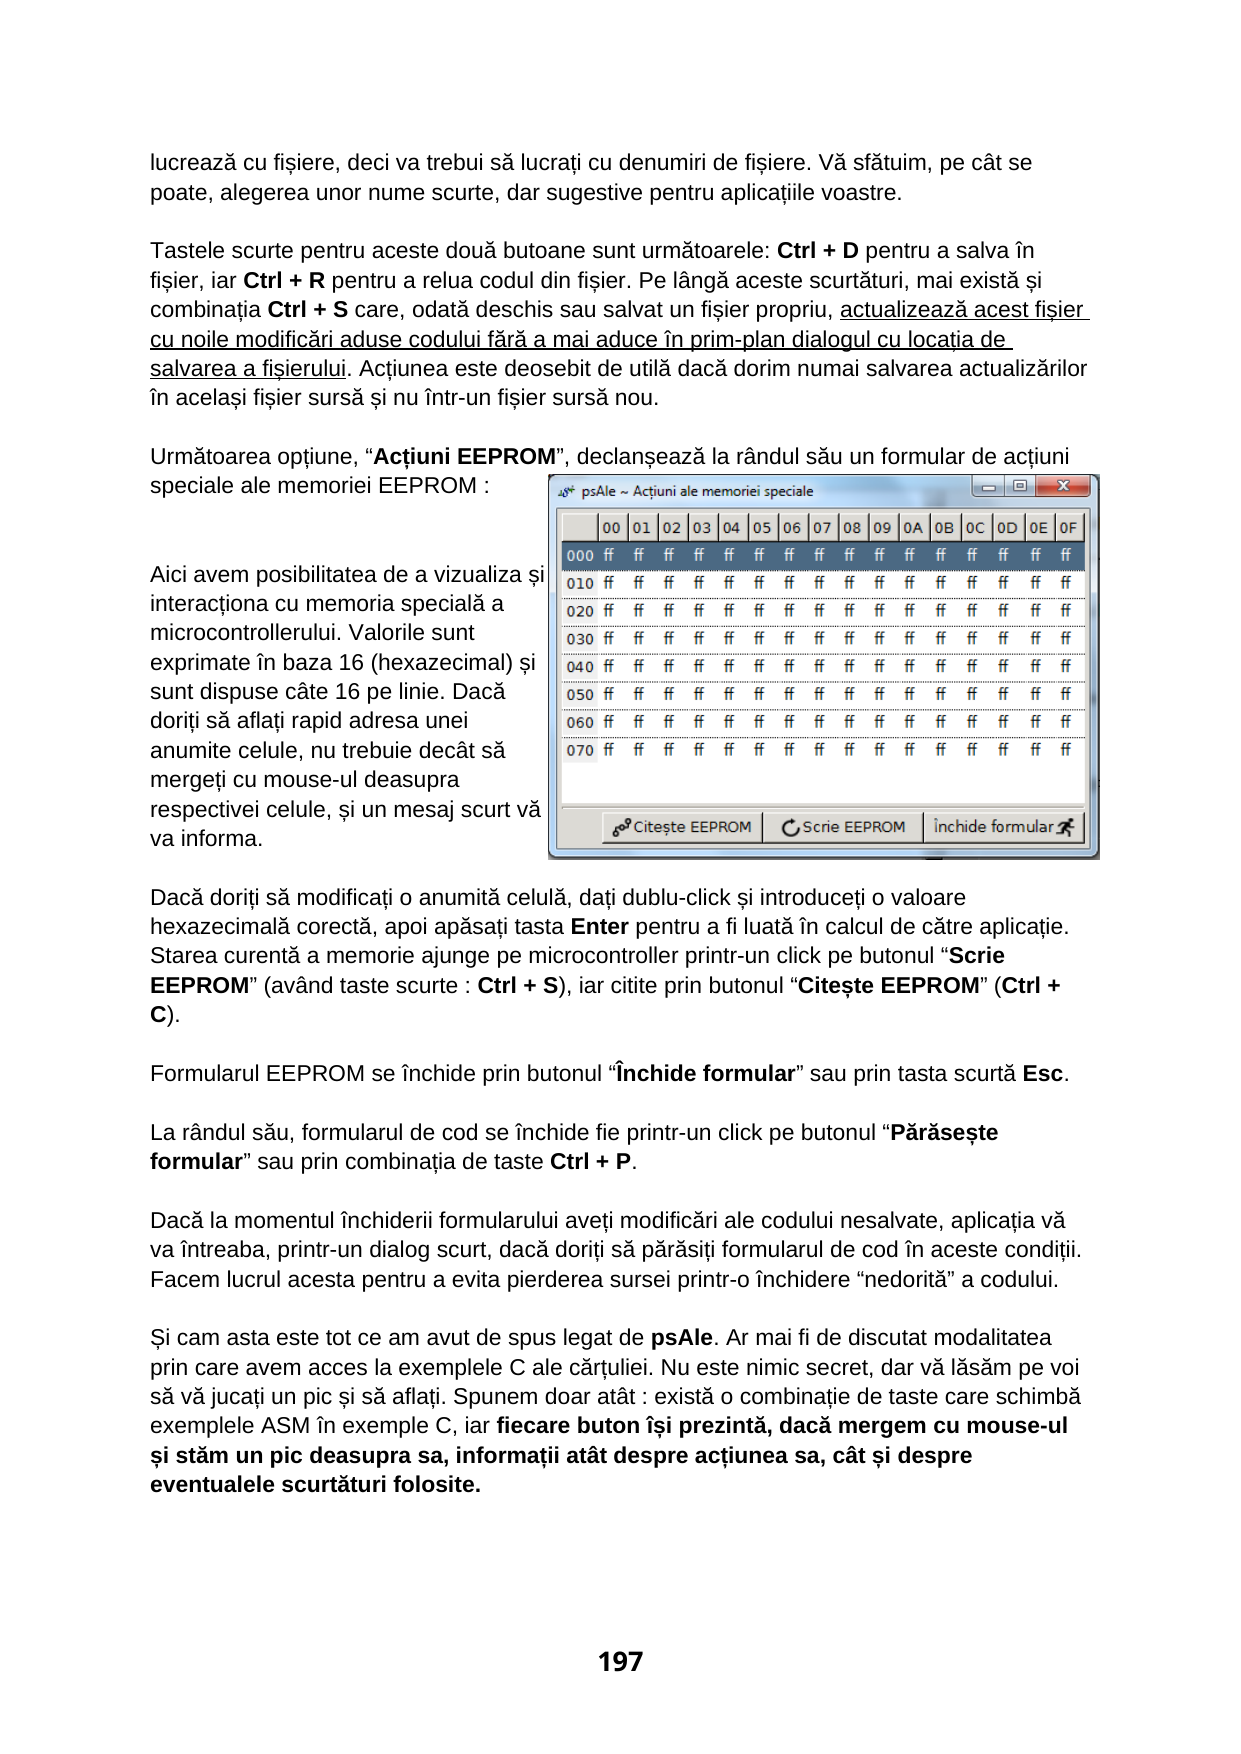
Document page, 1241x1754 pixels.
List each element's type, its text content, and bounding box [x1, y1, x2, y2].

subtitle Dacă doriți să modificați o anumită celulă, dați dublu-click și introduceți o valoare hexazecimală corectă, apoi apăsați tasta Enter pentru a fi luată în calcul de către aplicație. Starea curentă a memorie ajunge pe microcontroller printr-un click pe butonul “Scrie EEPROM” (având taste scurte : Ctrl + S), iar citite prin butonul “Citește EEPROM” (Ctrl + C). [150, 884, 1091, 1027]
subtitle La rândul său, formularul de cod se închide fie printr-un click pe butonul “Părăsește formular” sau prin combinația de taste Ctrl + P. [150, 1119, 1091, 1174]
subtitle Următoarea opțiune, “Acțiuni EEPROM”, declanșează la rândul său un formular de acțiuni speciale ale memoriei EEPROM : [150, 444, 1091, 499]
subtitle Formularul EEPROM se închide prin butonul “Închide formular” sau prin tasta scurtă Esc. [150, 1061, 1091, 1086]
picture [548, 474, 1100, 860]
subtitle Dacă la momentul închiderii formularului aveți modificări ale codului nesalvate, aplicația vă va întreaba, printr-un dialog scurt, dacă doriți să părăsiți formularul de cod în aceste condiții. Facem lucrul acesta pentru a evita pierderea sursei printr-o închidere “nedorită” a codului. [150, 1207, 1091, 1292]
subtitle Tastele scurte pentru aceste două butoane sunt următoarele: Ctrl + D pentru a salva în fișier, iar Ctrl + R pentru a relua codul din fișier. Pe lângă aceste scurtături, mai există și combinația Ctrl + S care, odată deschis sau salvat un fișier propriu, actualizează acest fișier cu noile modificări aduse codului fără a mai aduce în prim-plan dialogul cu locația de salvarea a fișierului. Acțiunea este deosebit de utilă dacă dorim numai salvarea actualizărilor în același fișier sursă și nu într-un fișier sursă nou. [150, 238, 1091, 411]
subtitle lucrează cu fișiere, deci va trebui să lucrați cu denumiri de fișiere. Vă sfătuim, pe cât se poate, alegerea unor nume scurte, dar sugestive pentru aplicațiile voastre. [150, 150, 1091, 205]
subtitle Aici avem posibilitatea de a vizualiza și interacționa cu memoria specială a microcontrollerului. Valorile sunt exprimate în baza 16 (hexazecimal) și sunt dispuse câte 16 pe linie. Dacă doriți să aflați rapid adresa unei anumite celule, nu trebuie decât să mergeți cu mouse-ul deasupra respectivei celule, și un mesaj scurt vă va informa. [150, 561, 548, 851]
subtitle Și cam asta este tot ce am avut de spus legat de psAle. Ar mai fi de discutat modalitatea prin care avem acces la exemplele C ale cărțuliei. Nu este nimic secret, dar vă lăsăm pe voi să vă jucați un pic și să aflați. Spunem doar atât : există o combinație de taste care schimbă exemplele ASM în exemple C, iar fiecare buton își prezintă, dacă mergem cu mouse-ul și stăm un pic deasupra sa, informații atât despre acțiunea sa, cât și despre eventualele scurtături folosite. [150, 1325, 1091, 1497]
